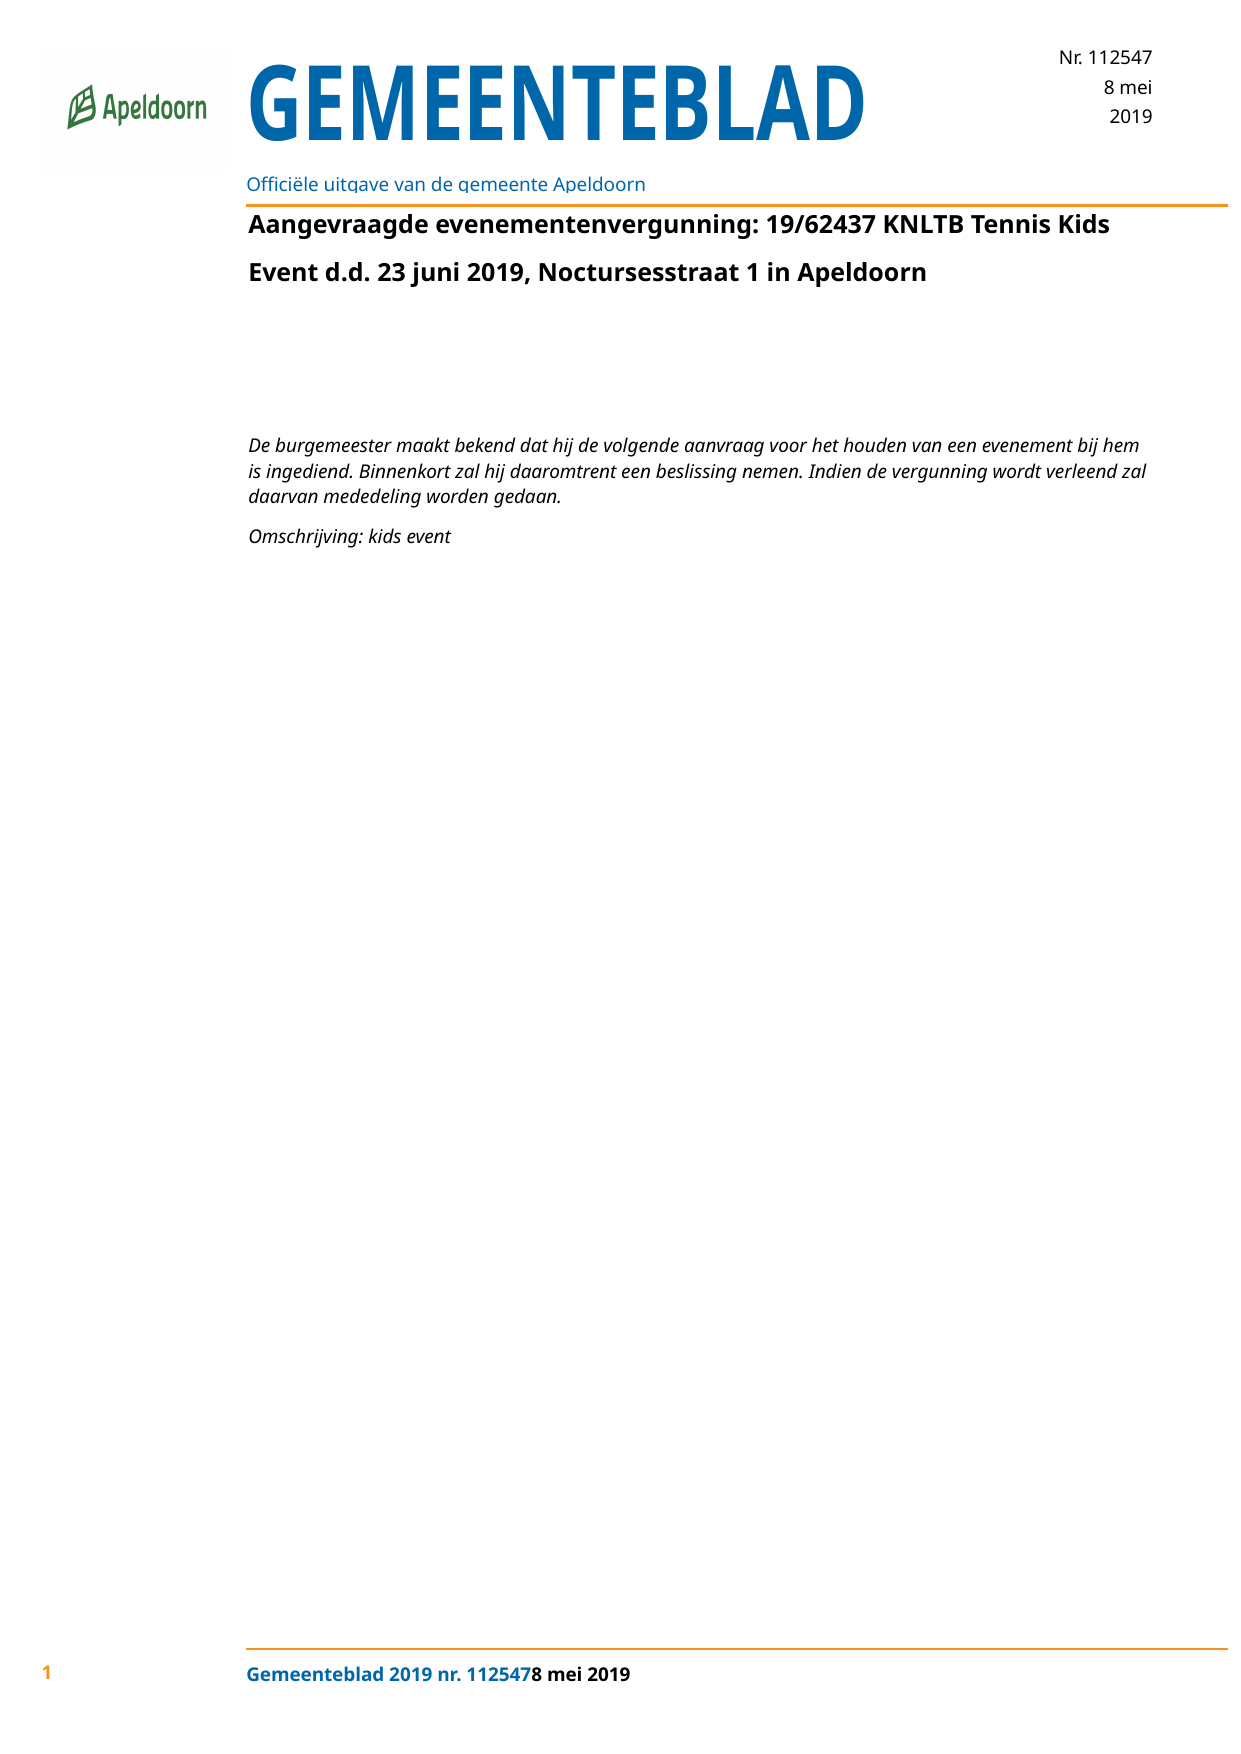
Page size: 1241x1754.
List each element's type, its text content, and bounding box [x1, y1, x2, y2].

text Omschrijving: kids event [248, 523, 1152, 549]
text Aangevraagde evenementenvergunning: 19/62437 KNLTB Tennis Kids Event d.d. 23 juni 2019, Noctursesstraat 1 in Apeldoorn [248, 207, 1152, 288]
picture [41, 47, 231, 172]
text De burgemeester maakt bekend dat hij de volgende aanvraag voor het houden van een evenement bij hem is ingediend. Binnenkort zal hij daaromtrent een beslissing nemen. Indien de vergunning wordt verleend zal daarvan mededeling worden gedaan. [248, 432, 1152, 509]
